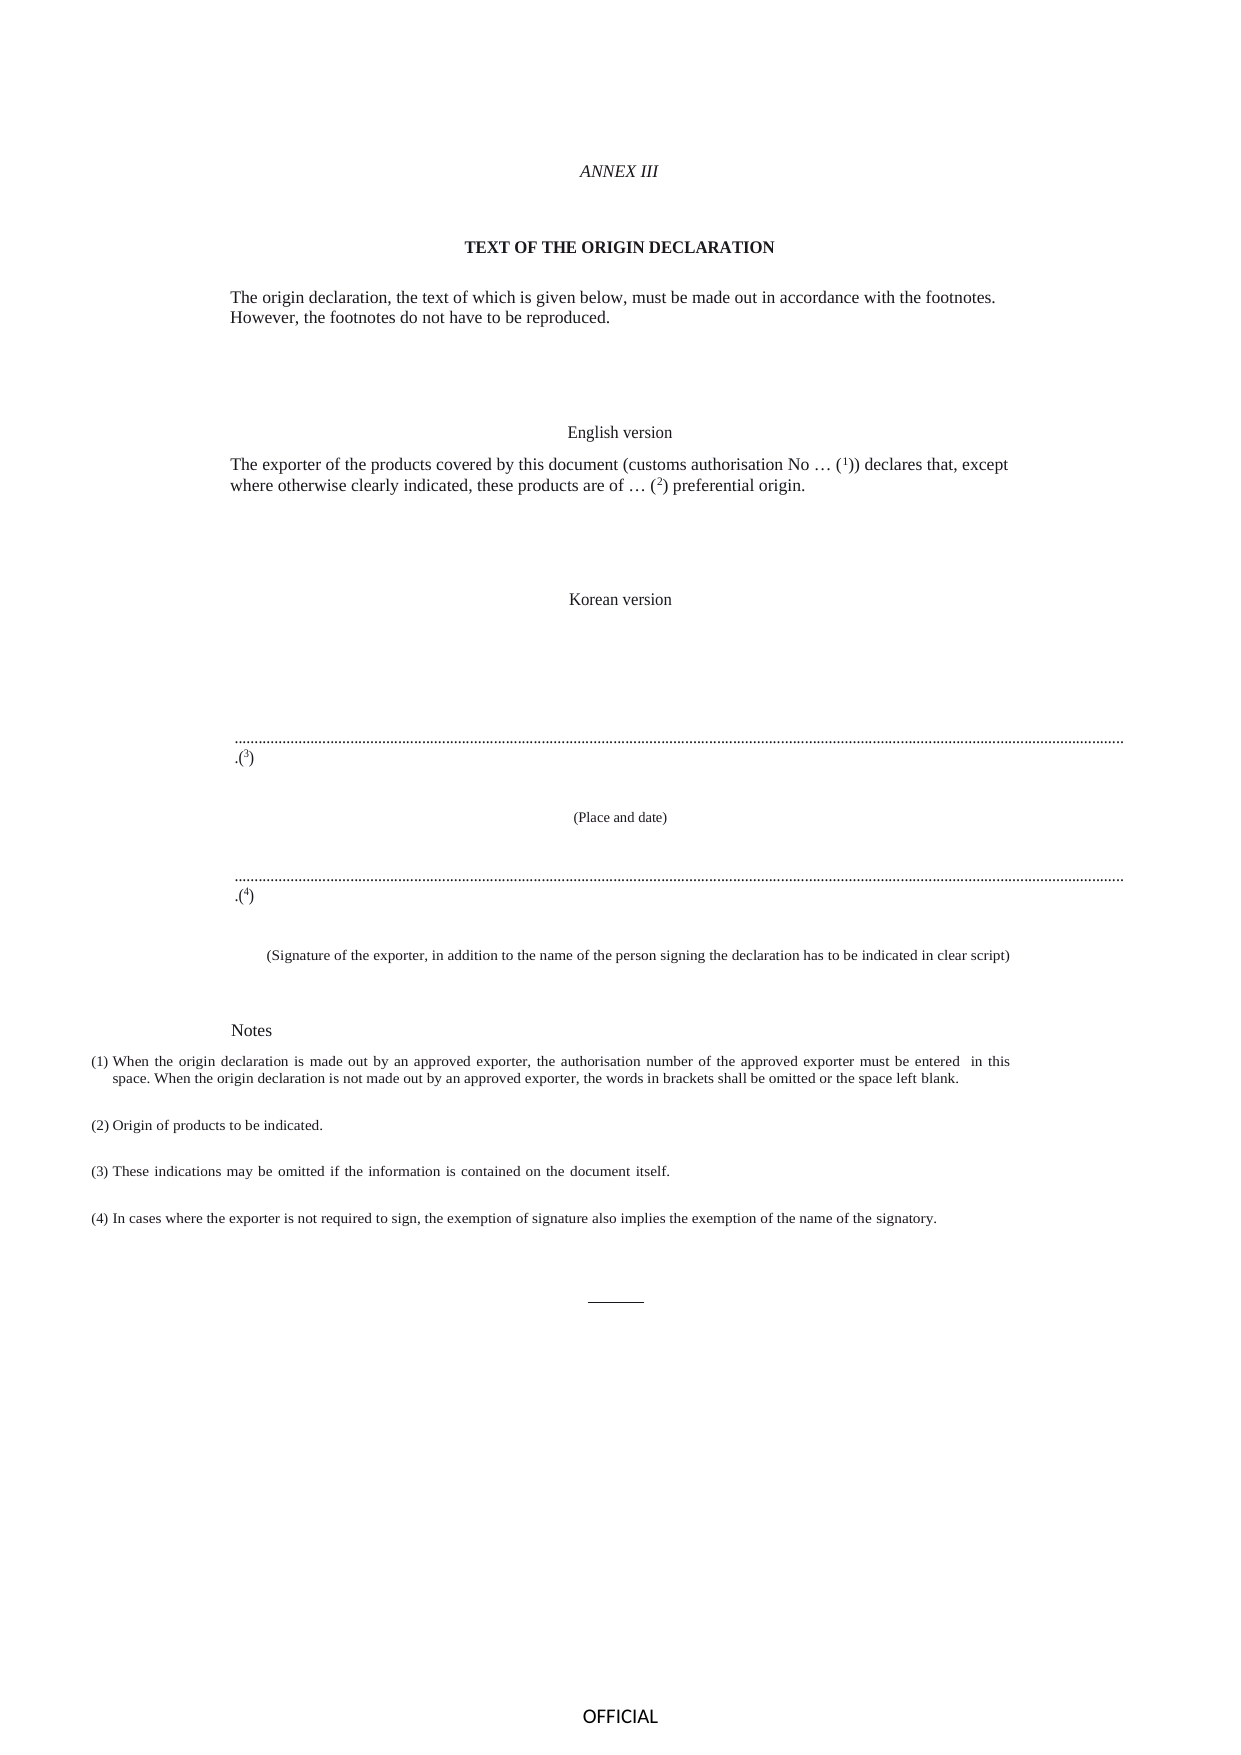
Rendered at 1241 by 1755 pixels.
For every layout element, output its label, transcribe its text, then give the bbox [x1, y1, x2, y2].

text ................................................................................................................................................................................................................................(3) [234, 727, 1128, 767]
text The exporter of the products covered by this document (customs authorisation No … (1)) declares that, except where otherwise clearly indicated, these products are of … (2) preferential origin. [230, 455, 1009, 495]
list Origin of products to be indicated. [91, 1117, 1010, 1133]
list In cases where the exporter is not required to sign, the exemption of signature also implies the exemption of the name of the signatory. [91, 1210, 1128, 1226]
text The origin declaration, the text of which is given below, must be made out in accordance with the footnotes. However, the footnotes do not have to be reproduced. [230, 288, 1009, 327]
text (Signature of the exporter, in addition to the name of the person signing the declaration has to be indicated in clear script) [266, 947, 1128, 964]
text (Place and date) [402, 809, 839, 826]
list These indications may be omitted if the information is contained on the document itself. [91, 1163, 1128, 1180]
text Notes [231, 1019, 1128, 1040]
text Korean version [402, 589, 839, 609]
list When the origin declaration is made out by an approved exporter, the authorisation number of the approved exporter must be entered in this space. When the origin declaration is not made out by an approved exporter, the words in brackets shall be omitted or the space left blank. [91, 1053, 1010, 1087]
text ANNEX III [401, 161, 839, 181]
text English version [401, 421, 839, 442]
text ................................................................................................................................................................................................................................(4) [234, 865, 1128, 906]
text TEXT OF THE ORIGIN DECLARATION [400, 237, 839, 258]
